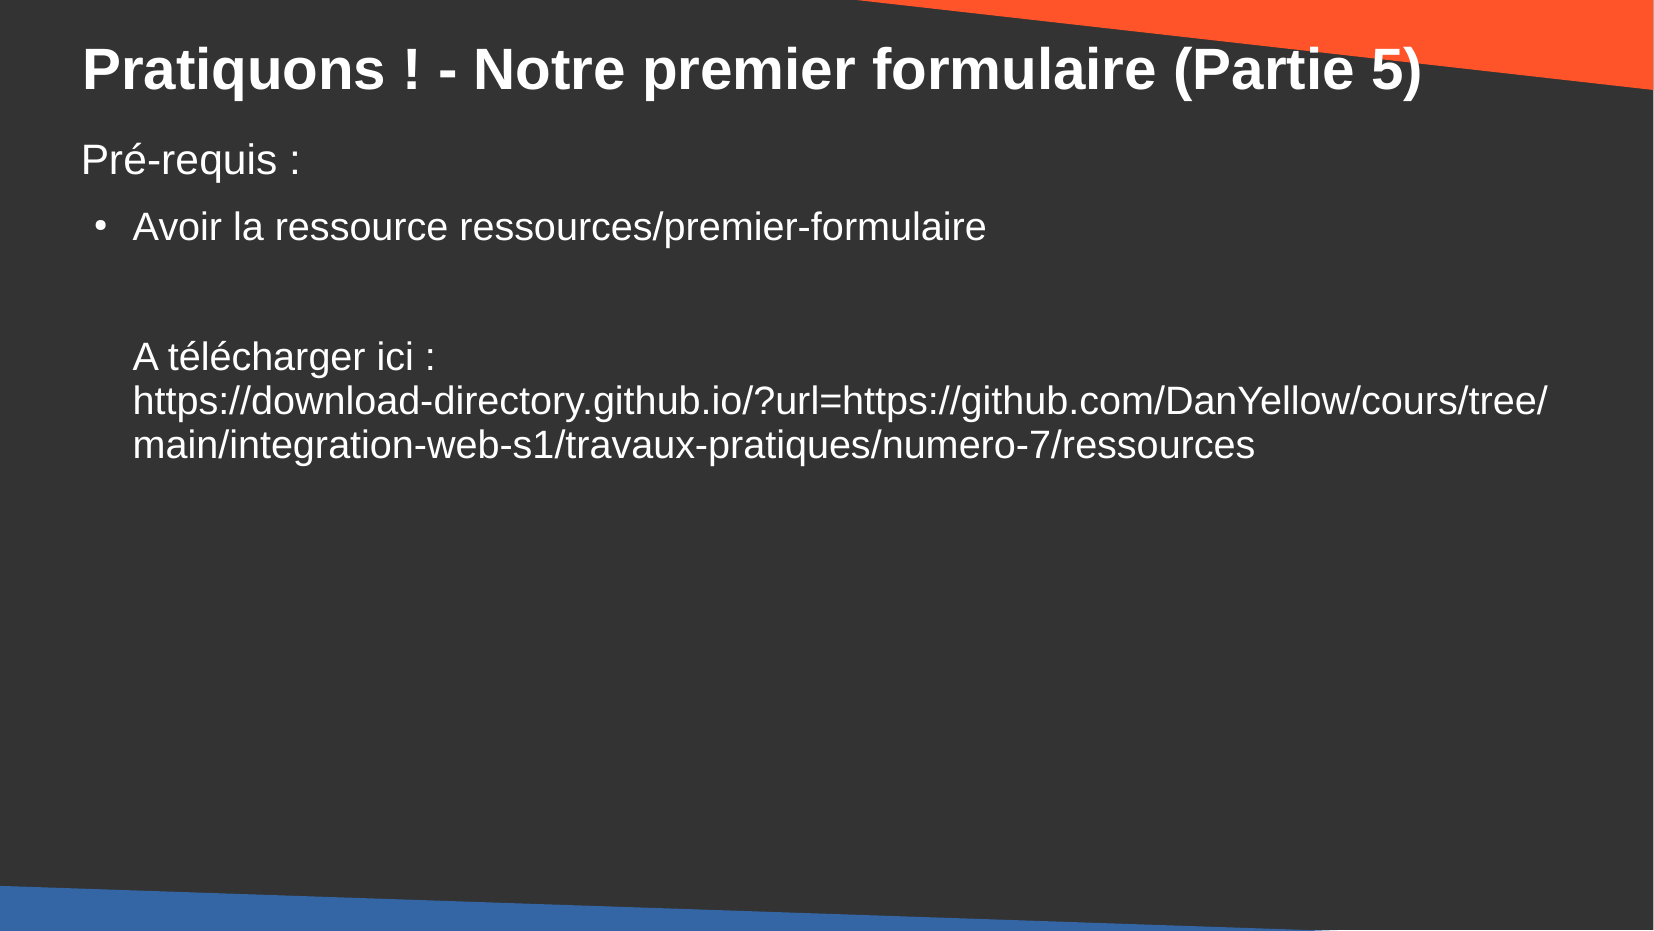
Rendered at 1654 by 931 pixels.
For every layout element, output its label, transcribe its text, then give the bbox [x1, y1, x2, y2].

text_box [0, 885, 1337, 931]
text_box [856, 0, 1654, 91]
title Pratiquons ! - Notre premier formulaire (Partie 5) [82, 37, 1571, 114]
list Pré-requis : Avoir la ressource ressources/premier-formulaire A télécharger ici : https://download-directory.github.io/?url=https://github.com/DanYellow/cours/tree/main/integration-web-s1/travaux-pratiques/numero-7/ressources [80, 135, 1620, 473]
